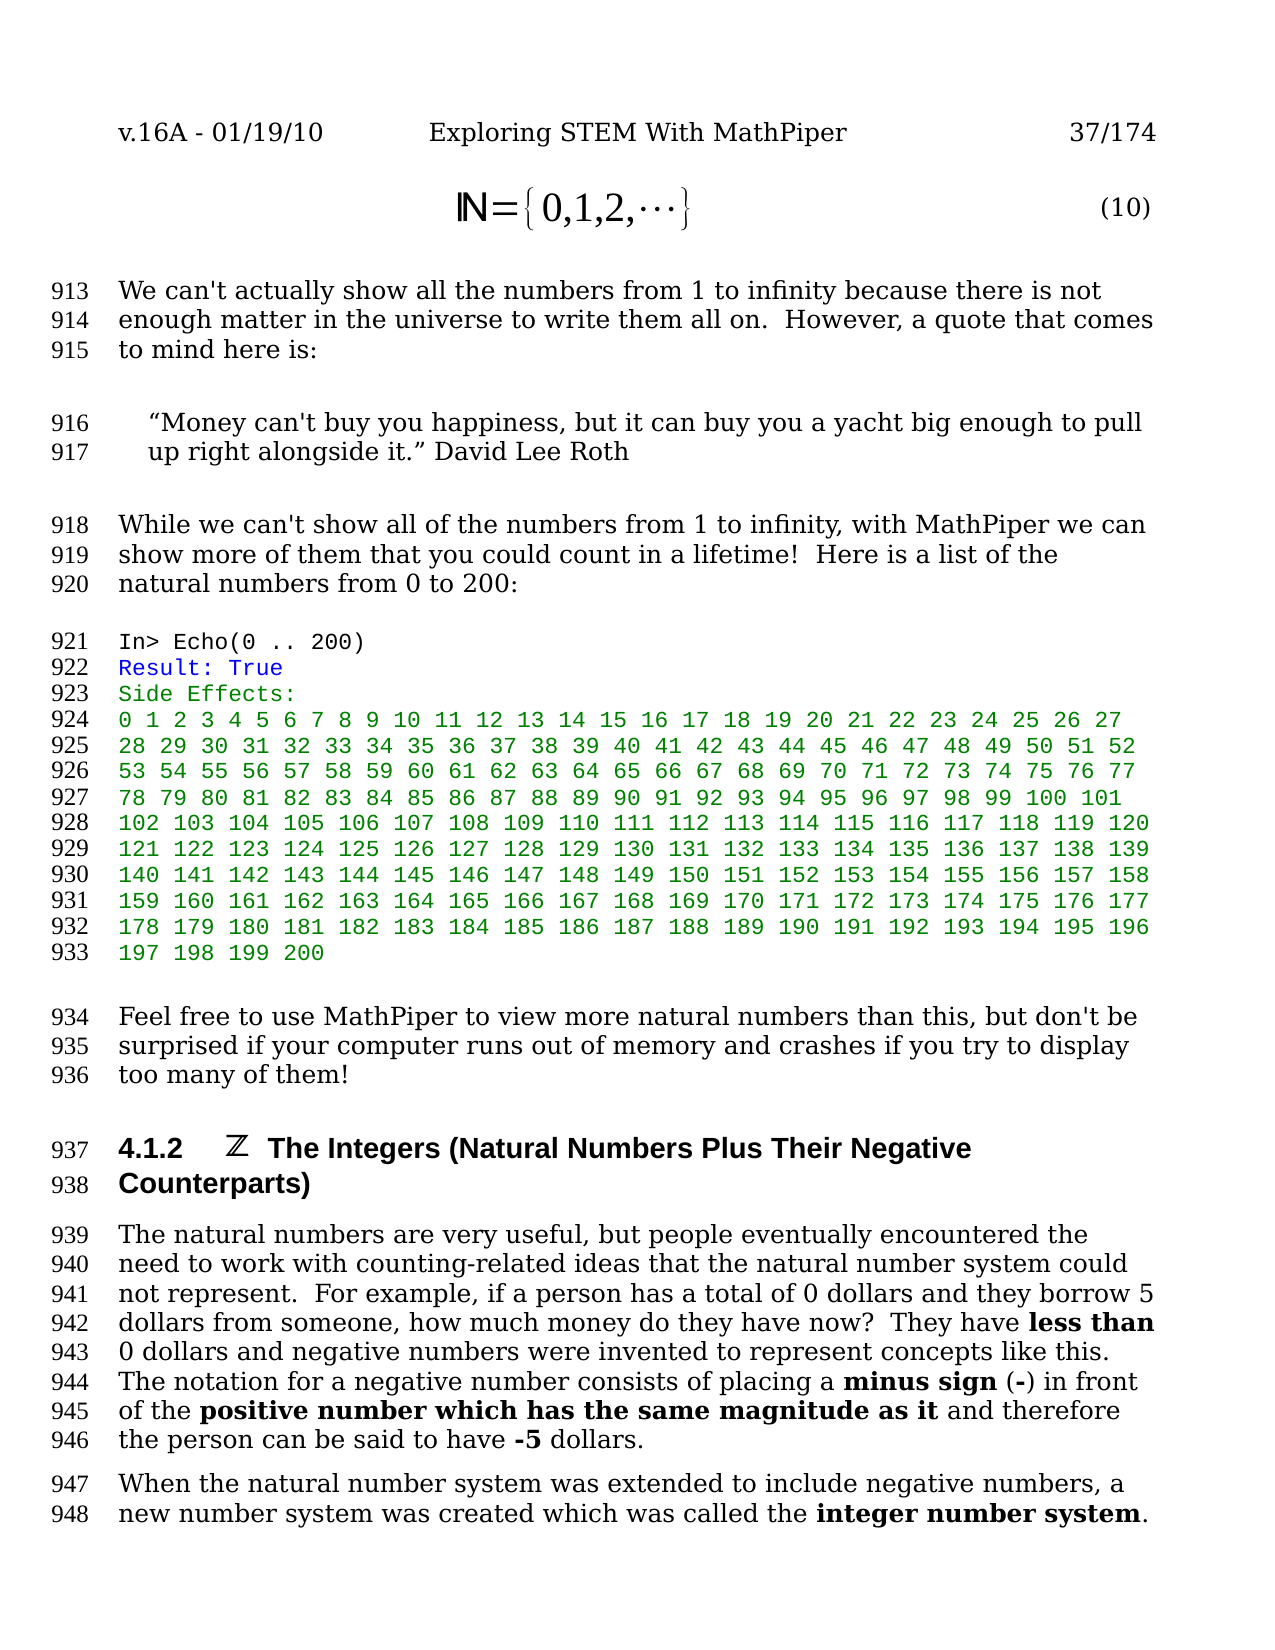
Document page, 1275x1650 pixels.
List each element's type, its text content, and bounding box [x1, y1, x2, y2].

text The natural numbers are very useful, but people eventually encountered the need to work with counting-related ideas that the natural number system could not represent. For example, if a person has a total of 0 dollars and they borrow 5 dollars from someone, how much money do they have now? They have less than 0 dollars and negative numbers were invented to represent concepts like this. The notation for a negative number consists of placing a minus sign (-) in front of the positive number which has the same magnitude as it and therefore the person can be said to have -5 dollars. [118, 1221, 1157, 1455]
text Feel free to use MathPiper to view more natural numbers than this, but don't be surprised if your computer runs out of memory and crashes if you try to display too many of them! [118, 1002, 1157, 1090]
text “Money can't buy you happiness, but it can buy you a yacht big enough to pull up right alongside it.” David Lee Roth [148, 408, 1157, 467]
text Result: True [118, 656, 1157, 682]
text In> Echo(0 .. 200) [118, 630, 1157, 656]
text Side Effects: [118, 682, 1157, 708]
table_header (10) [1041, 177, 1157, 238]
text We can't actually show all the numbers from 1 to infinity because there is not enough matter in the universe to write them all on. However, a quote that comes to mind here is: [118, 277, 1157, 364]
text While we can't show all of the numbers from 1 to infinity, with MathPiper we can show more of them that you could count in a lifetime! Here is a list of the natural numbers from 0 to 200: [118, 511, 1157, 598]
subtitle The Integers (Natural Numbers Plus Their Negative Counterparts) [118, 1129, 1157, 1199]
table_header [118, 177, 1041, 238]
text When the natural number system was extended to include negative numbers, a new number system was created which was called the integer number system. [118, 1470, 1157, 1528]
text 0 1 2 3 4 5 6 7 8 9 10 11 12 13 14 15 16 17 18 19 20 21 22 23 24 25 26 27 28 29 30 31 32 33 34 35 36 37 38 39 40 41 42 43 44 45 46 47 48 49 50 51 52 53 54 55 56 57 58 59 60 61 62 63 64 65 66 67 68 69 70 71 72 73 74 75 76 77 78 79 80 81 82 83 84 85 86 87 88 89 90 91 92 93 94 95 96 97 98 99 100 101 102 103 104 105 106 107 108 109 110 111 112 113 114 115 116 117 118 119 120 121 122 123 124 125 126 127 128 129 130 131 132 133 134 135 136 137 138 139 140 141 142 143 144 145 146 147 148 149 150 151 152 153 154 155 156 157 158 159 160 161 162 163 164 165 166 167 168 169 170 171 172 173 174 175 176 177 178 179 180 181 182 183 184 185 186 187 188 189 190 191 192 193 194 195 196 197 198 199 200 [118, 708, 1157, 967]
